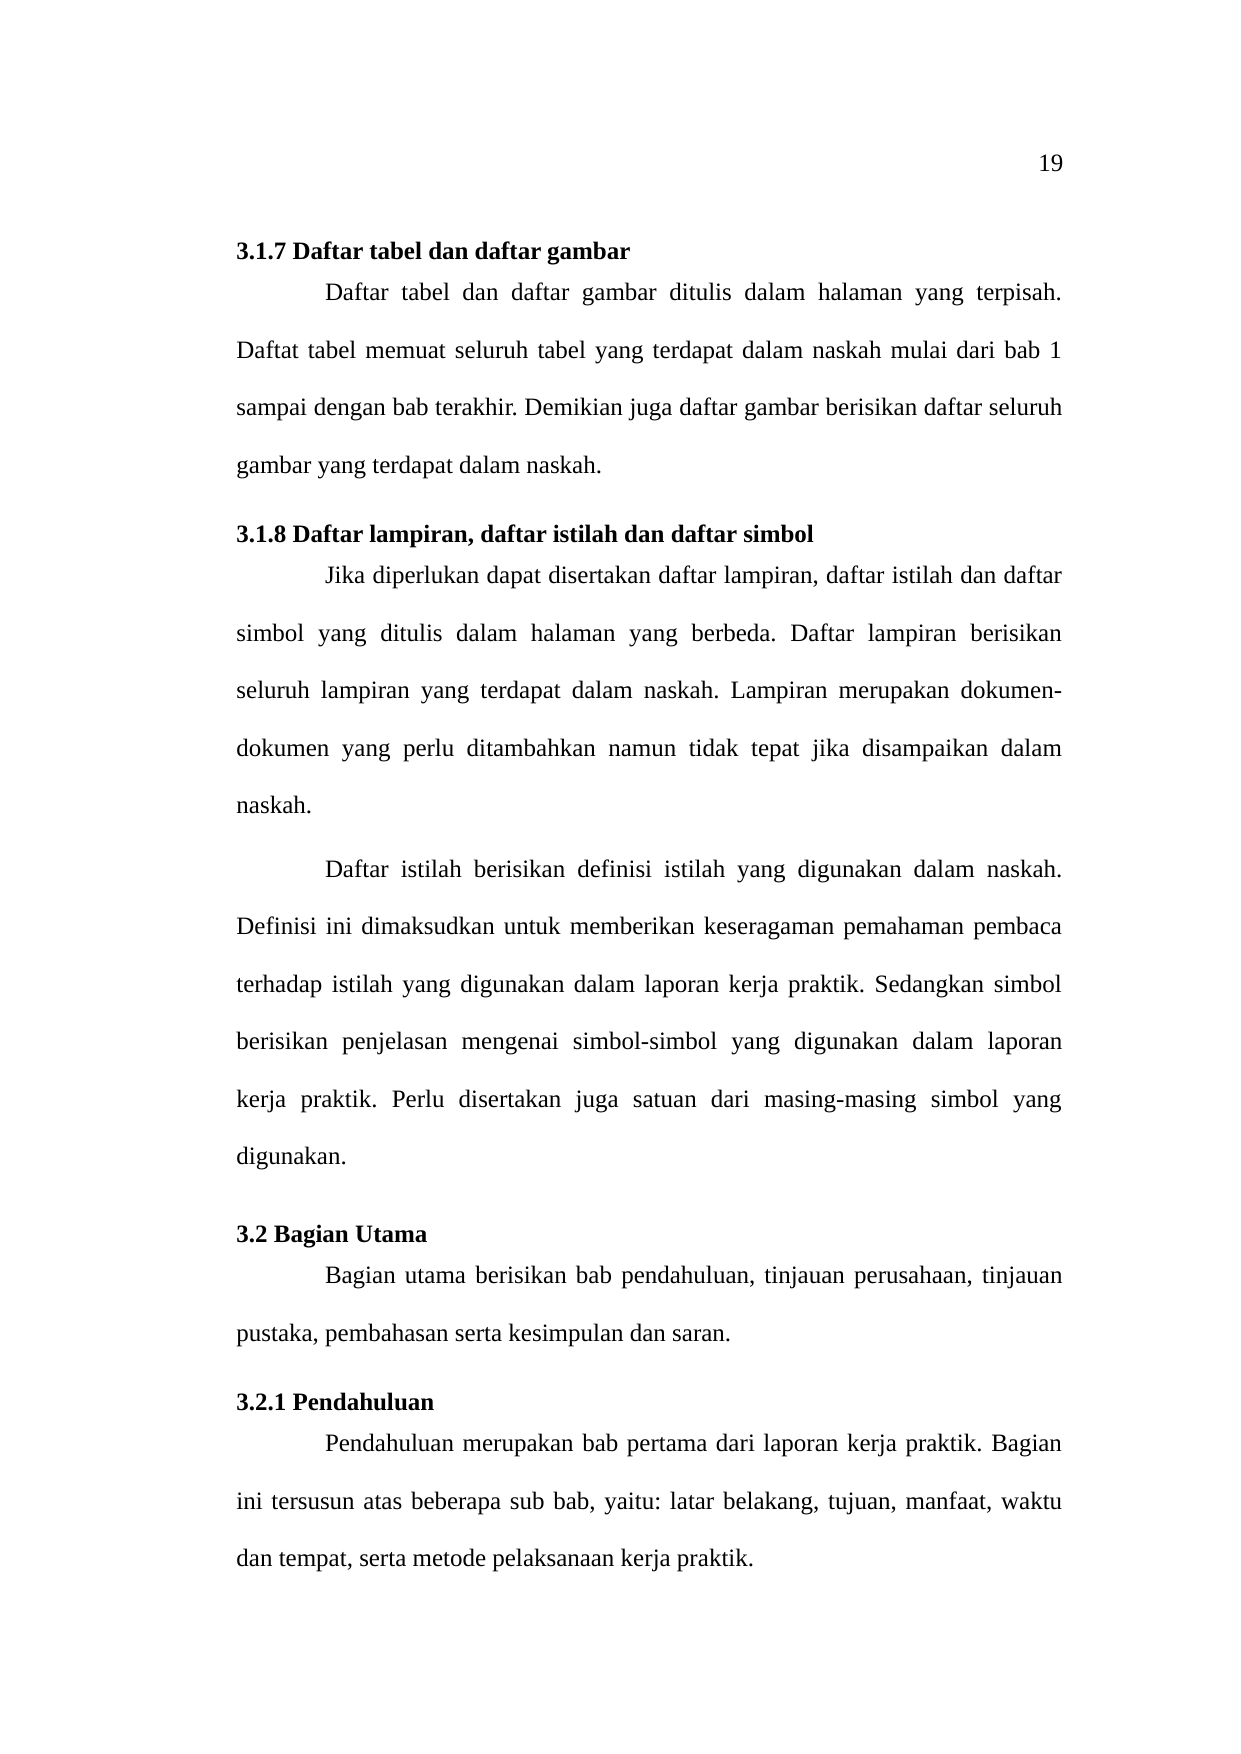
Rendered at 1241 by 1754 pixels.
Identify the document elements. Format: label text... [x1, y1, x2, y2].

subtitle Bagian Utama [236, 1219, 1063, 1248]
text Jika diperlukan dapat disertakan daftar lampiran, daftar istilah dan daftar simbol yang ditulis dalam halaman yang berbeda. Daftar lampiran berisikan seluruh lampiran yang terdapat dalam naskah. Lampiran merupakan dokumen-dokumen yang perlu ditambahkan namun tidak tepat jika disampaikan dalam naskah. [236, 560, 1063, 819]
text Pendahuluan merupakan bab pertama dari laporan kerja praktik. Bagian ini tersusun atas beberapa sub bab, yaitu: latar belakang, tujuan, manfaat, waktu dan tempat, serta metode pelaksanaan kerja praktik. [236, 1428, 1063, 1572]
subtitle Daftar tabel dan daftar gambar [236, 236, 1063, 265]
text Daftar istilah berisikan definisi istilah yang digunakan dalam naskah. Definisi ini dimaksudkan untuk memberikan keseragaman pemahaman pembaca terhadap istilah yang digunakan dalam laporan kerja praktik. Sedangkan simbol berisikan penjelasan mengenai simbol-simbol yang digunakan dalam laporan kerja praktik. Perlu disertakan juga satuan dari masing-masing simbol yang digunakan. [236, 854, 1063, 1170]
subtitle Pendahuluan [236, 1387, 1063, 1416]
text Daftar tabel dan daftar gambar ditulis dalam halaman yang terpisah. Daftat tabel memuat seluruh tabel yang terdapat dalam naskah mulai dari bab 1 sampai dengan bab terakhir. Demikian juga daftar gambar berisikan daftar seluruh gambar yang terdapat dalam naskah. [236, 277, 1063, 478]
text Bagian utama berisikan bab pendahuluan, tinjauan perusahaan, tinjauan pustaka, pembahasan serta kesimpulan dan saran. [236, 1260, 1063, 1347]
subtitle Daftar lampiran, daftar istilah dan daftar simbol [236, 519, 1063, 548]
